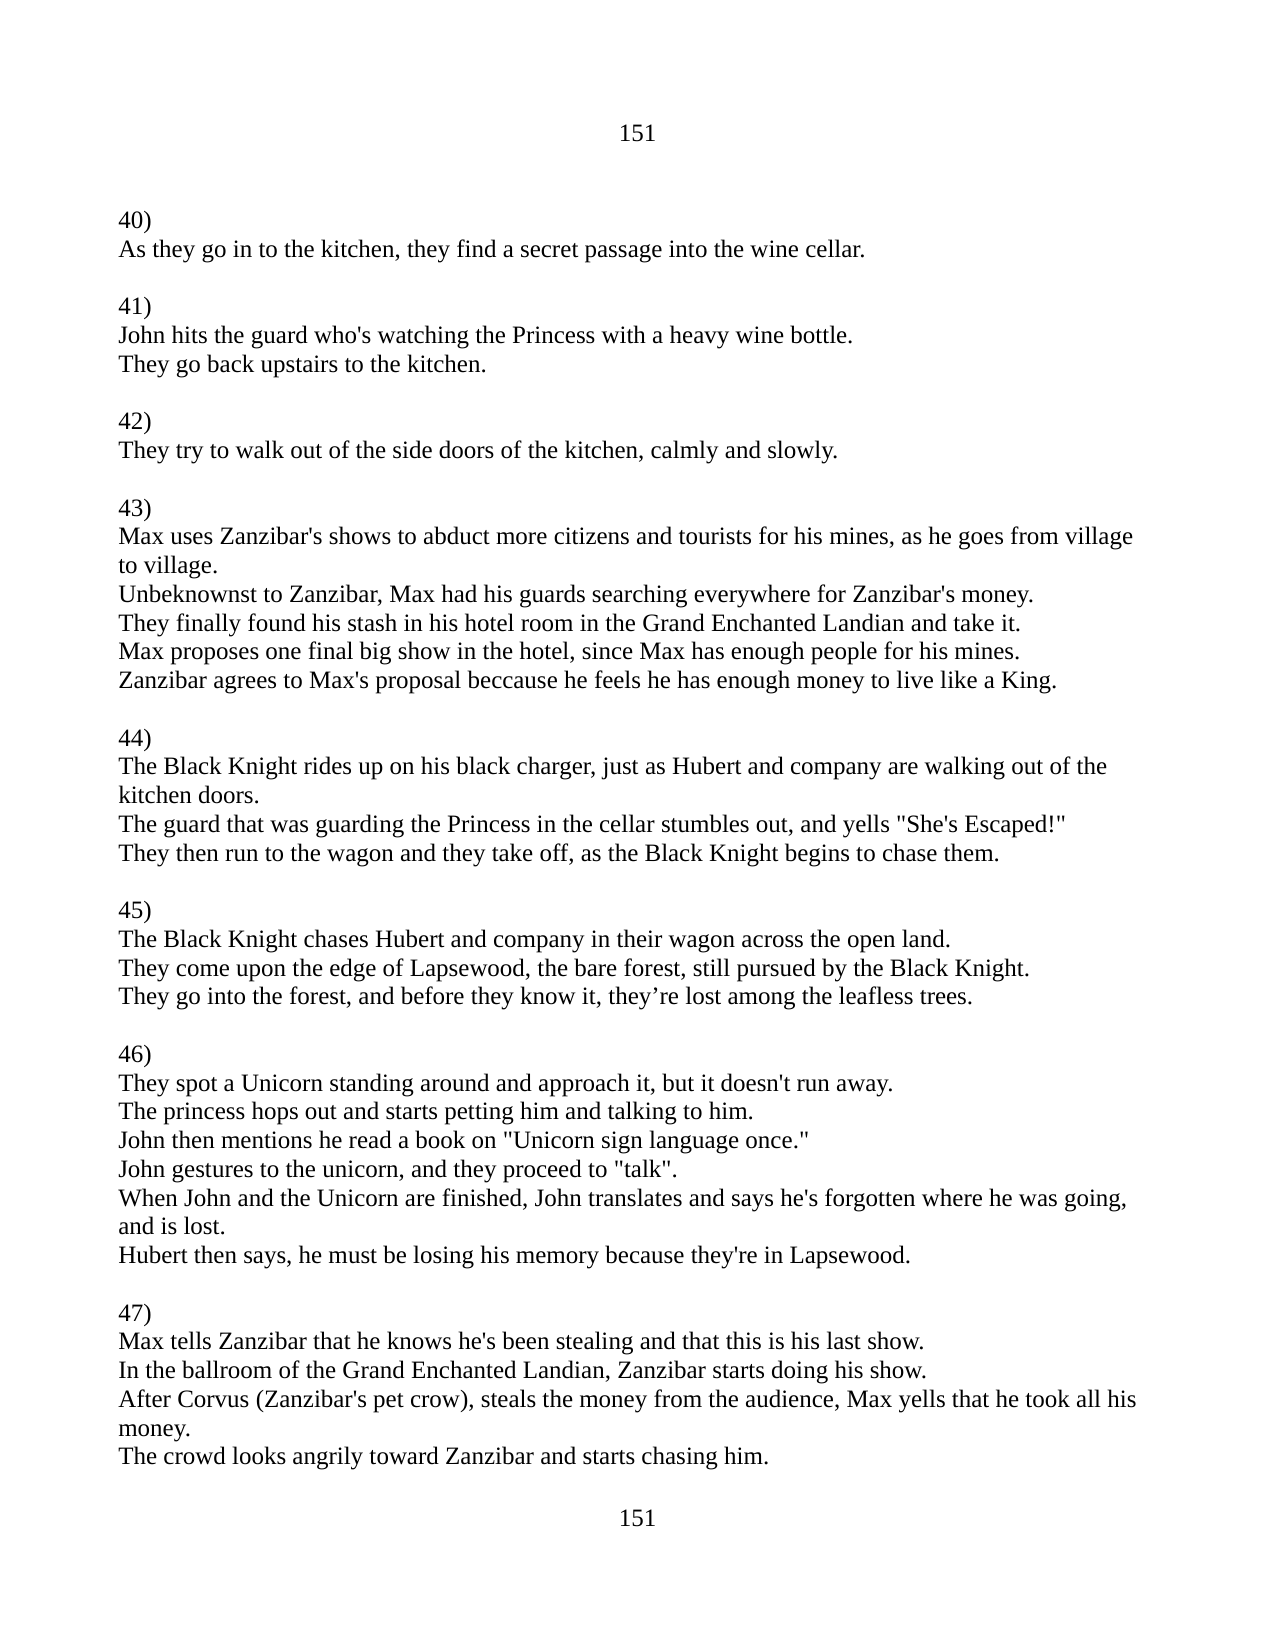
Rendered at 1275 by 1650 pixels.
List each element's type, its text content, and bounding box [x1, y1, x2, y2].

text The Black Knight rides up on his black charger, just as Hubert and company are walking out of the kitchen doors. [118, 751, 1157, 809]
text The crowd looks angrily toward Zanzibar and starts chasing him. [118, 1441, 1157, 1470]
text Max proposes one final big show in the hotel, since Max has enough people for his mines. [118, 636, 1157, 665]
text 44) [118, 723, 1157, 751]
text The guard that was guarding the Princess in the cellar stumbles out, and yells "She's Escaped!" [118, 809, 1157, 838]
text They spot a Unicorn standing around and approach it, but it doesn't run away. [118, 1068, 1157, 1096]
text 43) [118, 493, 1157, 521]
text They try to walk out of the side doors of the kitchen, calmly and slowly. [118, 435, 1157, 464]
text They go into the forest, and before they know it, they’re lost among the leafless trees. [118, 981, 1157, 1010]
text 46) [118, 1039, 1157, 1068]
text The Black Knight chases Hubert and company in their wagon across the open land. [118, 924, 1157, 953]
text When John and the Unicorn are finished, John translates and says he's forgotten where he was going, and is lost. [118, 1183, 1157, 1240]
text Zanzibar agrees to Max's proposal beccause he feels he has enough money to live like a King. [118, 665, 1157, 694]
text They go back upstairs to the kitchen. [118, 349, 1157, 378]
text John hits the guard who's watching the Princess with a heavy wine bottle. [118, 320, 1157, 349]
text Max tells Zanzibar that he knows he's been stealing and that this is his last show. [118, 1326, 1157, 1355]
text 47) [118, 1298, 1157, 1326]
text They finally found his stash in his hotel room in the Grand Enchanted Landian and take it. [118, 608, 1157, 636]
text The princess hops out and starts petting him and talking to him. [118, 1096, 1157, 1125]
text John gestures to the unicorn, and they proceed to "talk". [118, 1154, 1157, 1183]
text 42) [118, 406, 1157, 435]
text Max uses Zanzibar's shows to abduct more citizens and tourists for his mines, as he goes from village to village. [118, 521, 1157, 579]
text 45) [118, 895, 1157, 924]
text They come upon the edge of Lapsewood, the bare forest, still pursued by the Black Knight. [118, 953, 1157, 981]
text After Corvus (Zanzibar's pet crow), steals the money from the audience, Max yells that he took all his money. [118, 1384, 1157, 1441]
text 40) [118, 205, 1157, 234]
text 41) [118, 291, 1157, 320]
text Hubert then says, he must be losing his memory because they're in Lapsewood. [118, 1240, 1157, 1269]
text As they go in to the kitchen, they find a secret passage into the wine cellar. [118, 234, 1157, 263]
text Unbeknownst to Zanzibar, Max had his guards searching everywhere for Zanzibar's money. [118, 579, 1157, 608]
text In the ballroom of the Grand Enchanted Landian, Zanzibar starts doing his show. [118, 1355, 1157, 1384]
text They then run to the wagon and they take off, as the Black Knight begins to chase them. [118, 838, 1157, 866]
text John then mentions he read a book on "Unicorn sign language once." [118, 1125, 1157, 1154]
